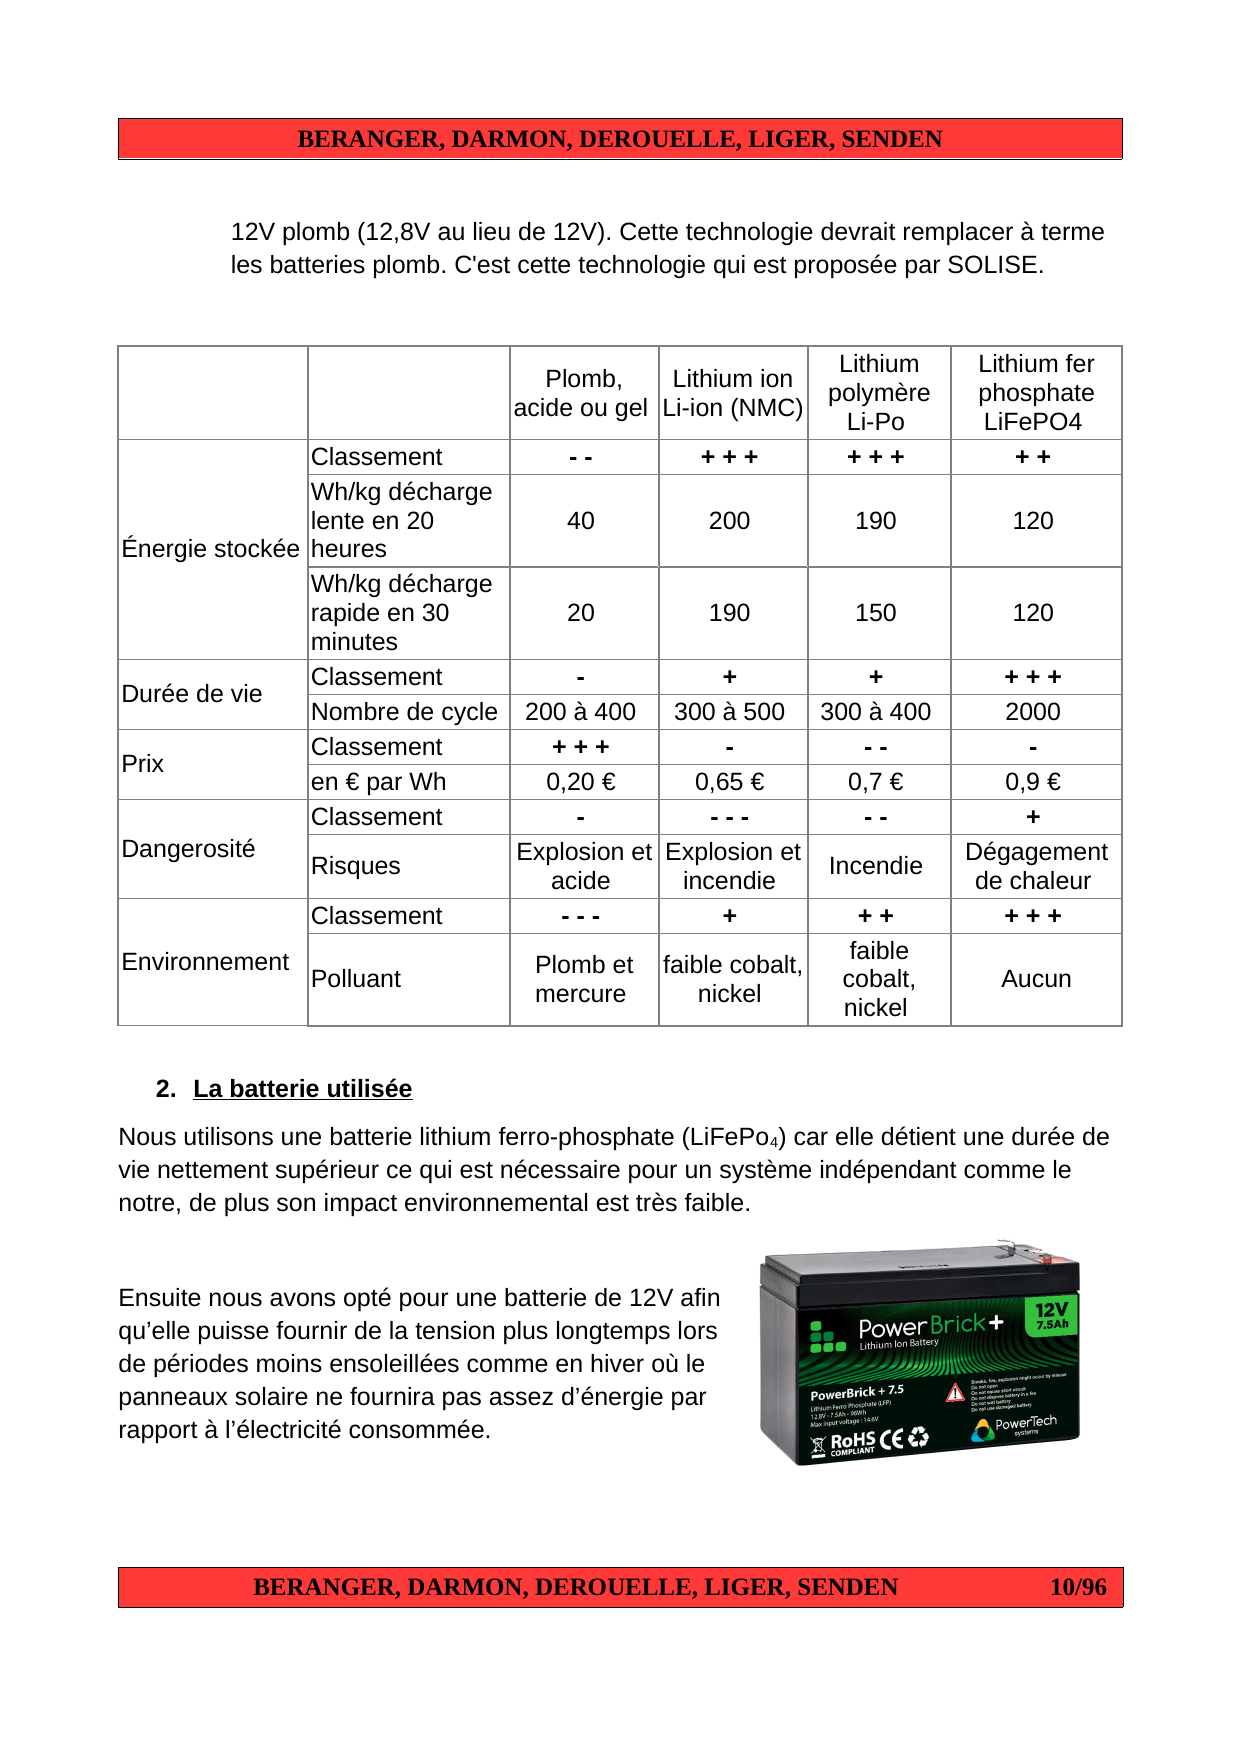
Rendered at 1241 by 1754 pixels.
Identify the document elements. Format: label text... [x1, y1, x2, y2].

table_cell + [660, 660, 807, 694]
table_cell 300 à 500 [660, 695, 807, 729]
table_header Lithium ion Li-ion (NMC) [660, 347, 807, 439]
table_cell + + + [952, 660, 1121, 694]
table_cell - - [809, 800, 950, 834]
table_header [309, 347, 509, 439]
table_cell Énergie stockée [119, 440, 307, 659]
list 12V plomb (12,8V au lieu de 12V). Cette technologie devrait remplacer à terme les batteries plomb. C'est cette technologie qui est proposée par SOLISE. [193, 217, 1122, 278]
text Nous utilisons une batterie lithium ferro-phosphate (LiFePo4) car elle détient une durée de vie nettement supérieur ce qui est nécessaire pour un système indépendant comme le notre, de plus son impact environnemental est très faible. [118, 1122, 1122, 1216]
table_cell Dangerosité [119, 800, 307, 897]
table_cell Explosion et incendie [660, 835, 807, 897]
picture [745, 1227, 1093, 1484]
table_cell 0,9 € [952, 765, 1121, 799]
table_cell Classement [309, 800, 509, 834]
table_cell - [511, 800, 658, 834]
table_header Lithium fer phosphate LiFePO4 [952, 347, 1121, 439]
table_cell - [511, 660, 658, 694]
table_cell - [952, 730, 1121, 764]
table_cell Classement [309, 730, 509, 764]
table_cell - - - [511, 899, 658, 932]
table_cell 0,65 € [660, 765, 807, 799]
table_cell 200 [660, 475, 807, 566]
table_cell Polluant [309, 934, 509, 1025]
table_cell + + + [511, 730, 658, 764]
table_cell 40 [511, 475, 658, 566]
table_cell + + + [660, 440, 807, 474]
text Ensuite nous avons opté pour une batterie de 12V afin qu’elle puisse fournir de la tension plus longtemps lors de périodes moins ensoleillées comme en hiver où le panneaux solaire ne fournira pas assez d’énergie par rapport à l’électricité consommée. [118, 1283, 745, 1444]
list La batterie utilisée [156, 1074, 1122, 1103]
table_cell + [660, 899, 807, 932]
table_cell + [952, 800, 1121, 834]
table_cell 2000 [952, 695, 1121, 729]
table_cell Prix [119, 730, 307, 799]
table_cell + + + [809, 440, 950, 474]
table_header [119, 347, 307, 439]
table_cell 20 [511, 568, 658, 659]
table_cell - [660, 730, 807, 764]
table_cell 150 [809, 568, 950, 659]
table_cell Classement [309, 440, 509, 474]
table_cell Durée de vie [119, 660, 307, 729]
table_cell faible cobalt, nickel [809, 934, 950, 1025]
table_cell Classement [309, 660, 509, 694]
table_cell + + [809, 899, 950, 932]
table_cell - - [511, 440, 658, 474]
table_cell faible cobalt, nickel [660, 934, 807, 1025]
table_cell 0,20 € [511, 765, 658, 799]
table_cell Environnement [119, 899, 307, 1025]
table_cell Incendie [809, 835, 950, 897]
table_cell + [809, 660, 950, 694]
table_cell + + [952, 440, 1121, 474]
table_cell Dégagement de chaleur [952, 835, 1121, 897]
table_cell Wh/kg décharge lente en 20 heures [309, 475, 509, 566]
table_cell 190 [809, 475, 950, 566]
table_header Plomb, acide ou gel [511, 347, 658, 439]
table_cell 120 [952, 475, 1121, 566]
table_cell - - [809, 730, 950, 764]
table_header Lithium polymère Li-Po [809, 347, 950, 439]
table_cell 120 [952, 568, 1121, 659]
table_cell Explosion et acide [511, 835, 658, 897]
table_cell 0,7 € [809, 765, 950, 799]
table_cell Classement [309, 899, 509, 932]
table_cell 300 à 400 [809, 695, 950, 729]
table_cell + + + [952, 899, 1121, 932]
table_cell 190 [660, 568, 807, 659]
table_cell Aucun [952, 934, 1121, 1025]
table_cell 200 à 400 [511, 695, 658, 729]
table_cell Risques [309, 835, 509, 897]
table_cell Wh/kg décharge rapide en 30 minutes [309, 568, 509, 659]
table_cell en € par Wh [309, 765, 509, 799]
table_cell Plomb et mercure [511, 934, 658, 1025]
table_cell - - - [660, 800, 807, 834]
table_cell Nombre de cycle [309, 695, 509, 729]
